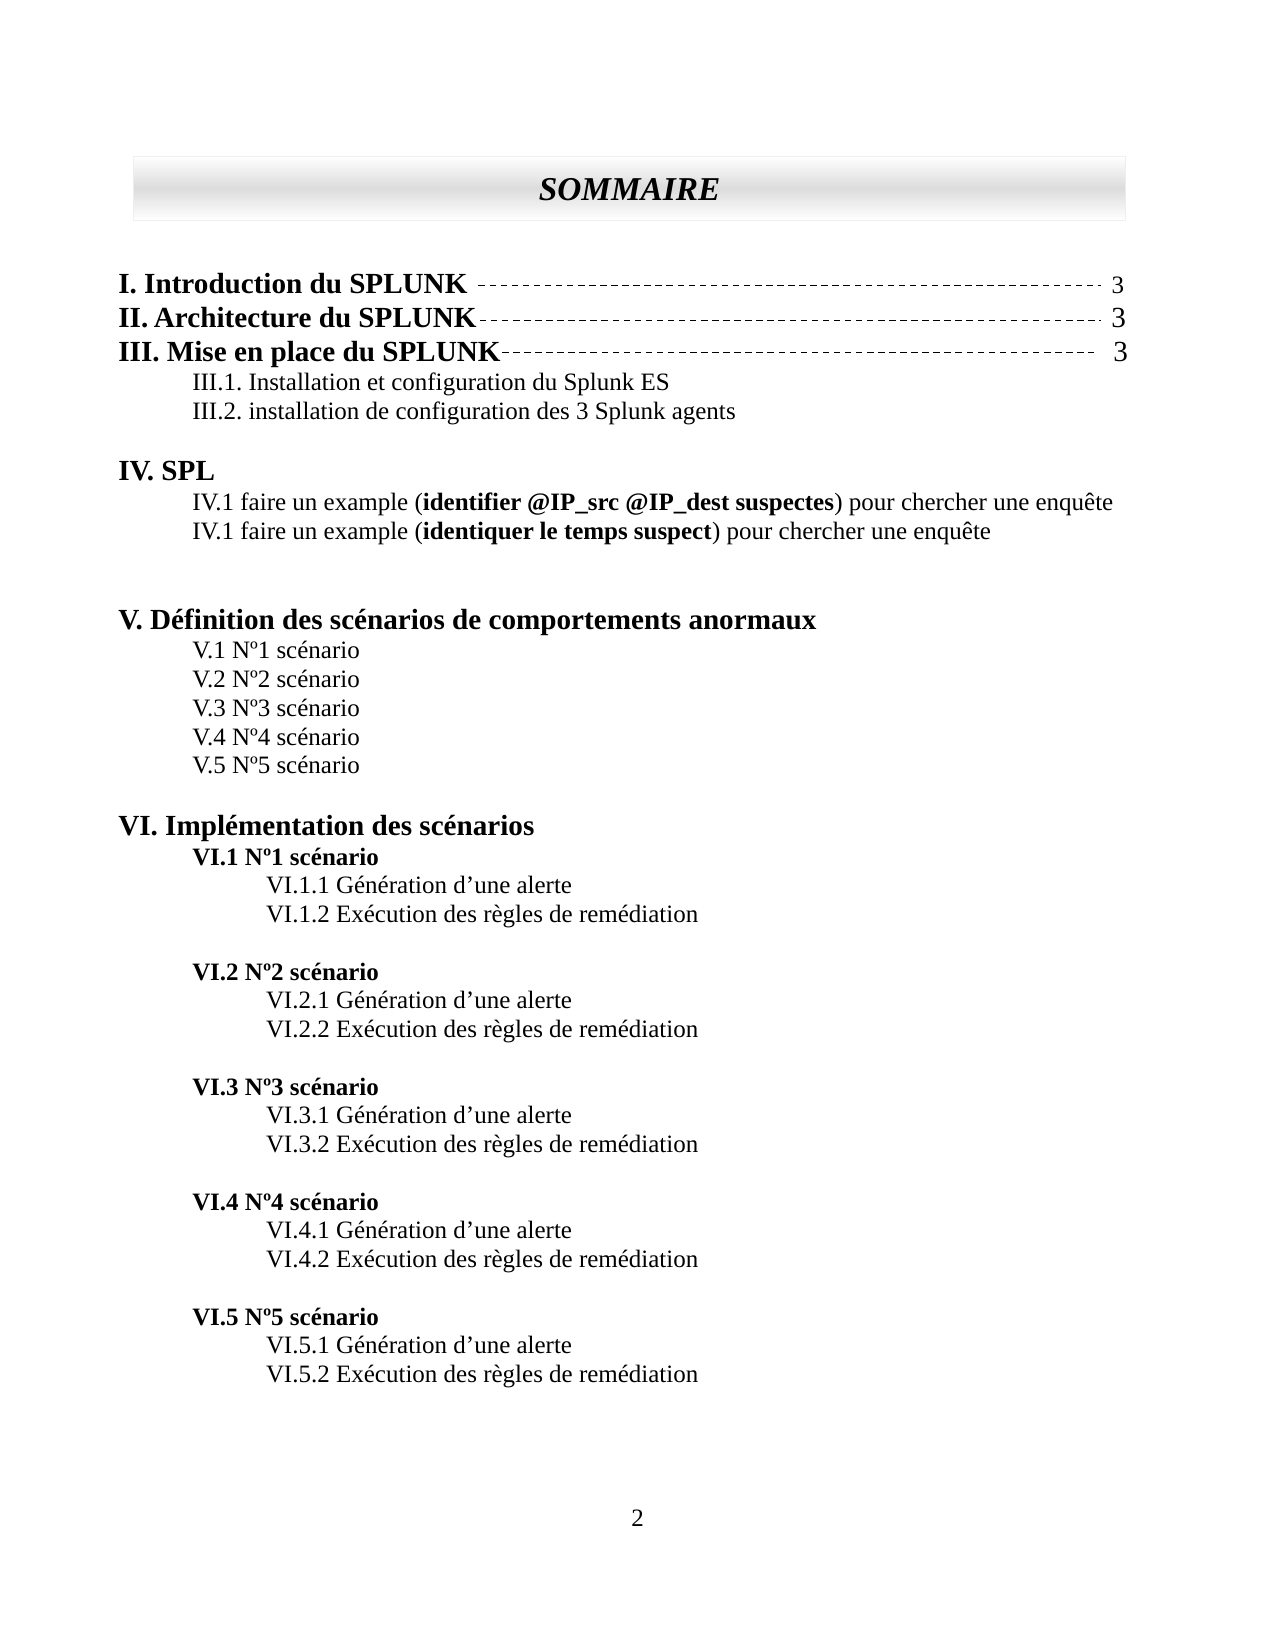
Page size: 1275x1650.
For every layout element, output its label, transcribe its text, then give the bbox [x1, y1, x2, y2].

text VI.5.2 Exécution des règles de remédiation [266, 1359, 1157, 1388]
text VI.4.1 Génération d’une alerte [266, 1215, 1157, 1244]
text V. Définition des scénarios de comportements anormaux [118, 602, 1157, 636]
text VI.5.1 Génération d’une alerte [266, 1330, 1157, 1359]
text V.2 Nº2 scénario [192, 664, 1157, 693]
text VI.4 Nº4 scénario [192, 1187, 1157, 1215]
text VI. Implémentation des scénarios [118, 808, 1157, 842]
text V.1 Nº1 scénario [192, 636, 1157, 664]
text IV.1 faire un example (identiquer le temps suspect) pour chercher une enquête [192, 516, 1157, 544]
text II. Architecture du SPLUNK 3 [118, 300, 1157, 334]
text VI.3.1 Génération d’une alerte [266, 1100, 1157, 1129]
text III.2. installation de configuration des 3 Splunk agents [192, 396, 1157, 425]
text IV. SPL [118, 453, 1157, 487]
text VI.2 Nº2 scénario [192, 957, 1157, 985]
text V.4 Nº4 scénario [192, 722, 1157, 751]
text VI.3.2 Exécution des règles de remédiation [266, 1129, 1157, 1158]
text III.1. Installation et configuration du Splunk ES [192, 367, 1157, 396]
text V.3 Nº3 scénario [192, 693, 1157, 722]
text VI.3 Nº3 scénario [192, 1072, 1157, 1100]
text VI.2.1 Génération d’une alerte [266, 985, 1157, 1014]
text VI.1.1 Génération d’une alerte [266, 870, 1157, 899]
text I. Introduction du SPLUNK 3 [118, 267, 1157, 300]
text VI.5 Nº5 scénario [192, 1302, 1157, 1330]
text VI.4.2 Exécution des règles de remédiation [266, 1244, 1157, 1273]
text VI.1.2 Exécution des règles de remédiation [266, 899, 1157, 928]
text III. Mise en place du SPLUNK 3 [118, 334, 1157, 367]
text VI.1 Nº1 scénario [192, 842, 1157, 870]
text V.5 Nº5 scénario [192, 751, 1157, 779]
text VI.2.2 Exécution des règles de remédiation [266, 1014, 1157, 1043]
text IV.1 faire un example (identifier @IP_src @IP_dest suspectes) pour chercher une enquête [192, 487, 1157, 516]
